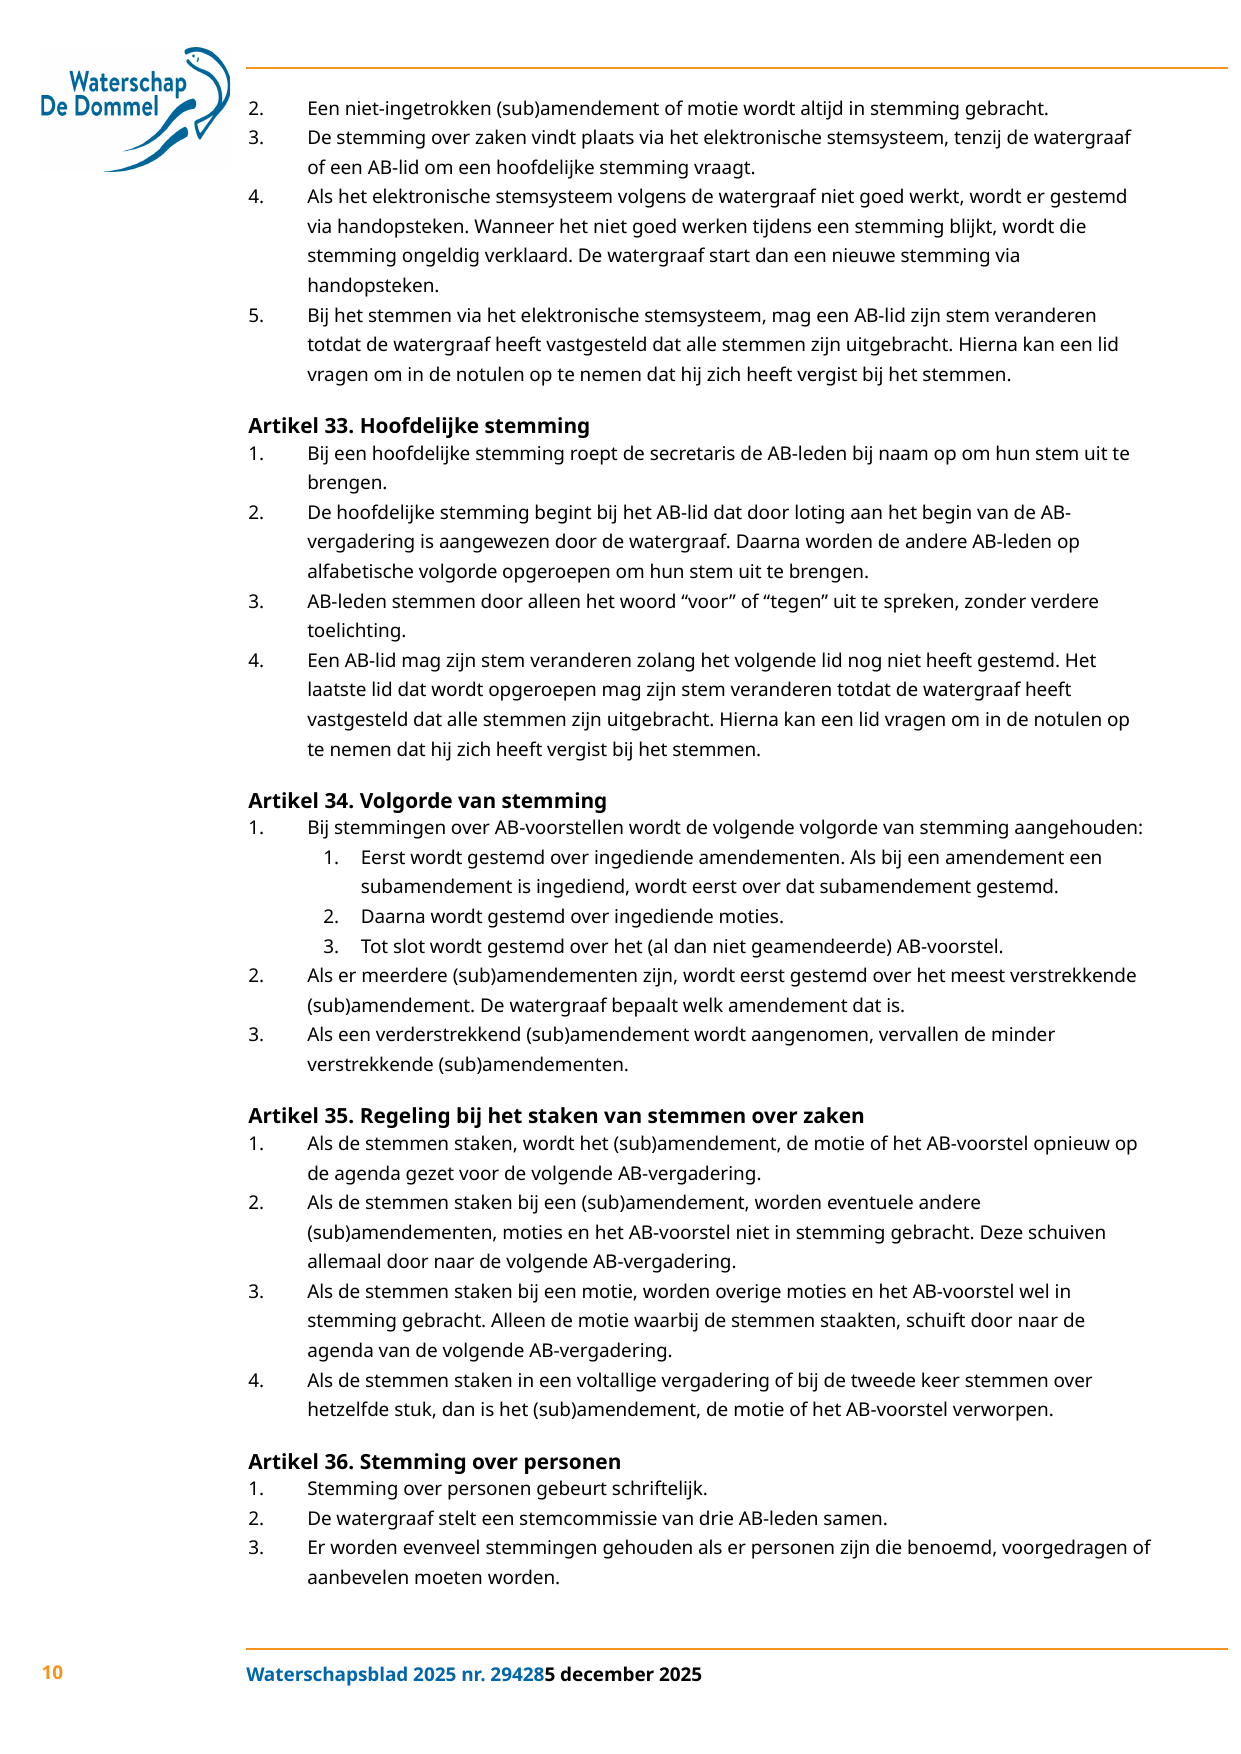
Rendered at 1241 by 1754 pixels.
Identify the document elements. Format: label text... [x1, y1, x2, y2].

list Als het elektronische stemsysteem volgens de watergraaf niet goed werkt, wordt er gestemd via handopsteken. Wanneer het niet goed werken tijdens een stemming blijkt, wordt die stemming ongeldig verklaard. De watergraaf start dan een nieuwe stemming via handopsteken. [248, 183, 1152, 298]
list Bij stemmingen over AB-voorstellen wordt de volgende volgorde van stemming aangehouden: [248, 814, 1152, 840]
picture [204, 47, 231, 76]
list AB-leden stemmen door alleen het woord “voor” of “tegen” uit te spreken, zonder verdere toelichting. [248, 588, 1152, 643]
list De hoofdelijke stemming begint bij het AB-lid dat door loting aan het begin van de AB-vergadering is aangewezen door de watergraaf. Daarna worden de andere AB-leden op alfabetische volgorde opgeroepen om hun stem uit te brengen. [248, 499, 1152, 584]
list Bij een hoofdelijke stemming roept de secretaris de AB-leden bij naam op om hun stem uit te brengen. [248, 440, 1152, 495]
list De stemming over zaken vindt plaats via het elektronische stemsysteem, tenzij de watergraaf of een AB-lid om een hoofdelijke stemming vraagt. [248, 124, 1152, 180]
picture [41, 47, 231, 172]
picture [198, 118, 210, 131]
text Artikel 36. Stemming over personen [248, 1447, 1152, 1475]
list Stemming over personen gebeurt schriftelijk. [248, 1475, 1152, 1501]
text Artikel 35. Regeling bij het staken van stemmen over zaken [248, 1102, 1152, 1130]
list Een AB-lid mag zijn stem veranderen zolang het volgende lid nog niet heeft gestemd. Het laatste lid dat wordt opgeroepen mag zijn stem veranderen totdat de watergraaf heeft vastgesteld dat alle stemmen zijn uitgebracht. Hierna kan een lid vragen om in de notulen op te nemen dat hij zich heeft vergist bij het stemmen. [248, 647, 1152, 761]
text Artikel 34. Volgorde van stemming [248, 786, 1152, 814]
list Als de stemmen staken bij een motie, worden overige moties en het AB-voorstel wel in stemming gebracht. Alleen de motie waarbij de stemmen staakten, schuift door naar de agenda van de volgende AB-vergadering. [248, 1278, 1152, 1363]
list Als er meerdere (sub)amendementen zijn, wordt eerst gestemd over het meest verstrekkende (sub)amendement. De watergraaf bepaalt welk amendement dat is. [248, 962, 1152, 1018]
list Als een verderstrekkend (sub)amendement wordt aangenomen, vervallen de minder verstrekkende (sub)amendementen. [248, 1022, 1152, 1077]
list Daarna wordt gestemd over ingediende moties. [323, 903, 1152, 929]
text Artikel 33. Hoofdelijke stemming [248, 411, 1152, 440]
list Eerst wordt gestemd over ingediende amendementen. Als bij een amendement een subamendement is ingediend, wordt eerst over dat subamendement gestemd. [323, 844, 1152, 899]
list Een niet-ingetrokken (sub)amendement of motie wordt altijd in stemming gebracht. [248, 95, 1152, 121]
list Bij het stemmen via het elektronische stemsysteem, mag een AB-lid zijn stem veranderen totdat de watergraaf heeft vastgesteld dat alle stemmen zijn uitgebracht. Hierna kan een lid vragen om in de notulen op te nemen dat hij zich heeft vergist bij het stemmen. [248, 302, 1152, 387]
list Als de stemmen staken bij een (sub)amendement, worden eventuele andere (sub)amendementen, moties en het AB-voorstel niet in stemming gebracht. Deze schuiven allemaal door naar de volgende AB-vergadering. [248, 1189, 1152, 1274]
list Als de stemmen staken in een voltallige vergadering of bij de tweede keer stemmen over hetzelfde stuk, dan is het (sub)amendement, de motie of het AB-voorstel verworpen. [248, 1367, 1152, 1422]
list Tot slot wordt gestemd over het (al dan niet geamendeerde) AB-voorstel. [323, 933, 1152, 959]
list Als de stemmen staken, wordt het (sub)amendement, de motie of het AB-voorstel opnieuw op de agenda gezet voor de volgende AB-vergadering. [248, 1130, 1152, 1185]
list De watergraaf stelt een stemcommissie van drie AB-leden samen. [248, 1505, 1152, 1531]
picture [45, 99, 51, 111]
list Er worden evenveel stemmingen gehouden als er personen zijn die benoemd, voorgedragen of aanbevelen moeten worden. [248, 1534, 1152, 1590]
